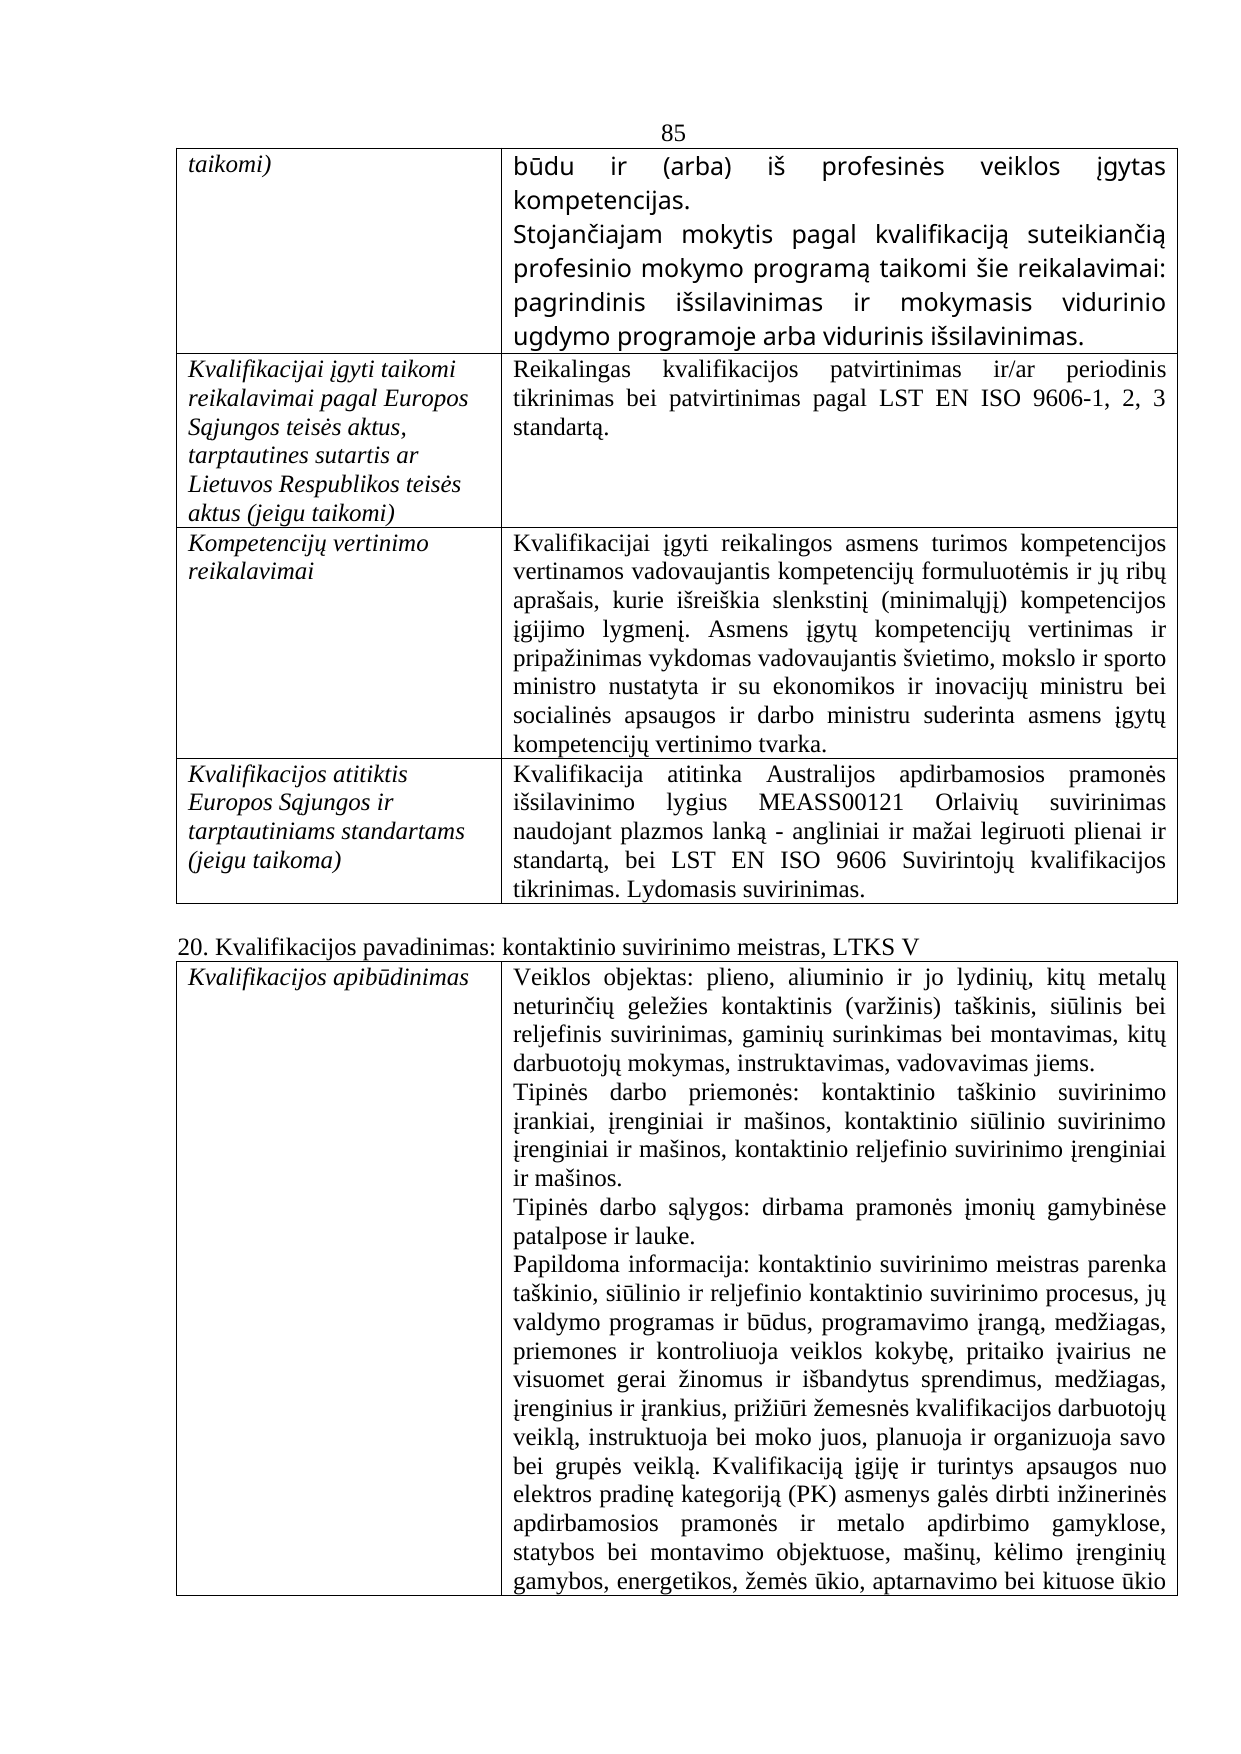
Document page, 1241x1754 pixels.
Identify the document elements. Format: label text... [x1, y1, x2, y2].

table_cell Kvalifikacijai įgyti taikomi reikalavimai pagal Europos Sąjungos teisės aktus, tarptautines sutartis ar Lietuvos Respublikos teisės aktus (jeigu taikomi) [177, 354, 501, 527]
table_cell Kompetencijų vertinimo reikalavimai [177, 528, 501, 758]
table_cell taikomi) [177, 149, 501, 353]
table_cell Kvalifikacija atitinka Australijos apdirbamosios pramonės išsilavinimo lygius MEASS00121 Orlaivių suvirinimas naudojant plazmos lanką - angliniai ir mažai legiruoti plienai ir standartą, bei LST EN ISO 9606 Suvirintojų kvalifikacijos tikrinimas. Lydomasis suvirinimas. [502, 759, 1177, 902]
text 20. Kvalifikacijos pavadinimas: kontaktinio suvirinimo meistras, LTKS V [177, 932, 1169, 961]
table_header Kvalifikacijos apibūdinimas [177, 962, 501, 1594]
table_cell Kvalifikacijai įgyti reikalingos asmens turimos kompetencijos vertinamos vadovaujantis kompetencijų formuluotėmis ir jų ribų aprašais, kurie išreiškia slenkstinį (minimalųjį) kompetencijos įgijimo lygmenį. Asmens įgytų kompetencijų vertinimas ir pripažinimas vykdomas vadovaujantis švietimo, mokslo ir sporto ministro nustatyta ir su ekonomikos ir inovacijų ministru bei socialinės apsaugos ir darbo ministru suderinta asmens įgytų kompetencijų vertinimo tvarka. [502, 528, 1177, 758]
table_cell būdu ir (arba) iš profesinės veiklos įgytas kompetencijas. Stojančiajam mokytis pagal kvalifikaciją suteikiančią profesinio mokymo programą taikomi šie reikalavimai: pagrindinis išsilavinimas ir mokymasis vidurinio ugdymo programoje arba vidurinis išsilavinimas. [502, 149, 1177, 353]
table_cell Kvalifikacijos atitiktis Europos Sąjungos ir tarptautiniams standartams (jeigu taikoma) [177, 759, 501, 902]
table_cell Reikalingas kvalifikacijos patvirtinimas ir/ar periodinis tikrinimas bei patvirtinimas pagal LST EN ISO 9606-1, 2, 3 standartą. [502, 354, 1177, 527]
table_header Veiklos objektas: plieno, aliuminio ir jo lydinių, kitų metalų neturinčių geležies kontaktinis (varžinis) taškinis, siūlinis bei reljefinis suvirinimas, gaminių surinkimas bei montavimas, kitų darbuotojų mokymas, instruktavimas, vadovavimas jiems. Tipinės darbo priemonės: kontaktinio taškinio suvirinimo įrankiai, įrenginiai ir mašinos, kontaktinio siūlinio suvirinimo įrenginiai ir mašinos, kontaktinio reljefinio suvirinimo įrenginiai ir mašinos. Tipinės darbo sąlygos: dirbama pramonės įmonių gamybinėse patalpose ir lauke. Papildoma informacija: kontaktinio suvirinimo meistras parenka taškinio, siūlinio ir reljefinio kontaktinio suvirinimo procesus, jų valdymo programas ir būdus, programavimo įrangą, medžiagas, priemones ir kontroliuoja veiklos kokybę, pritaiko įvairius ne visuomet gerai žinomus ir išbandytus sprendimus, medžiagas, įrenginius ir įrankius, prižiūri žemesnės kvalifikacijos darbuotojų veiklą, instruktuoja bei moko juos, planuoja ir organizuoja savo bei grupės veiklą. Kvalifikaciją įgiję ir turintys apsaugos nuo elektros pradinę kategoriją (PK) asmenys galės dirbti inžinerinės apdirbamosios pramonės ir metalo apdirbimo gamyklose, statybos bei montavimo objektuose, mašinų, kėlimo įrenginių gamybos, energetikos, žemės ūkio, aptarnavimo bei kituose ūkio [502, 962, 1177, 1594]
